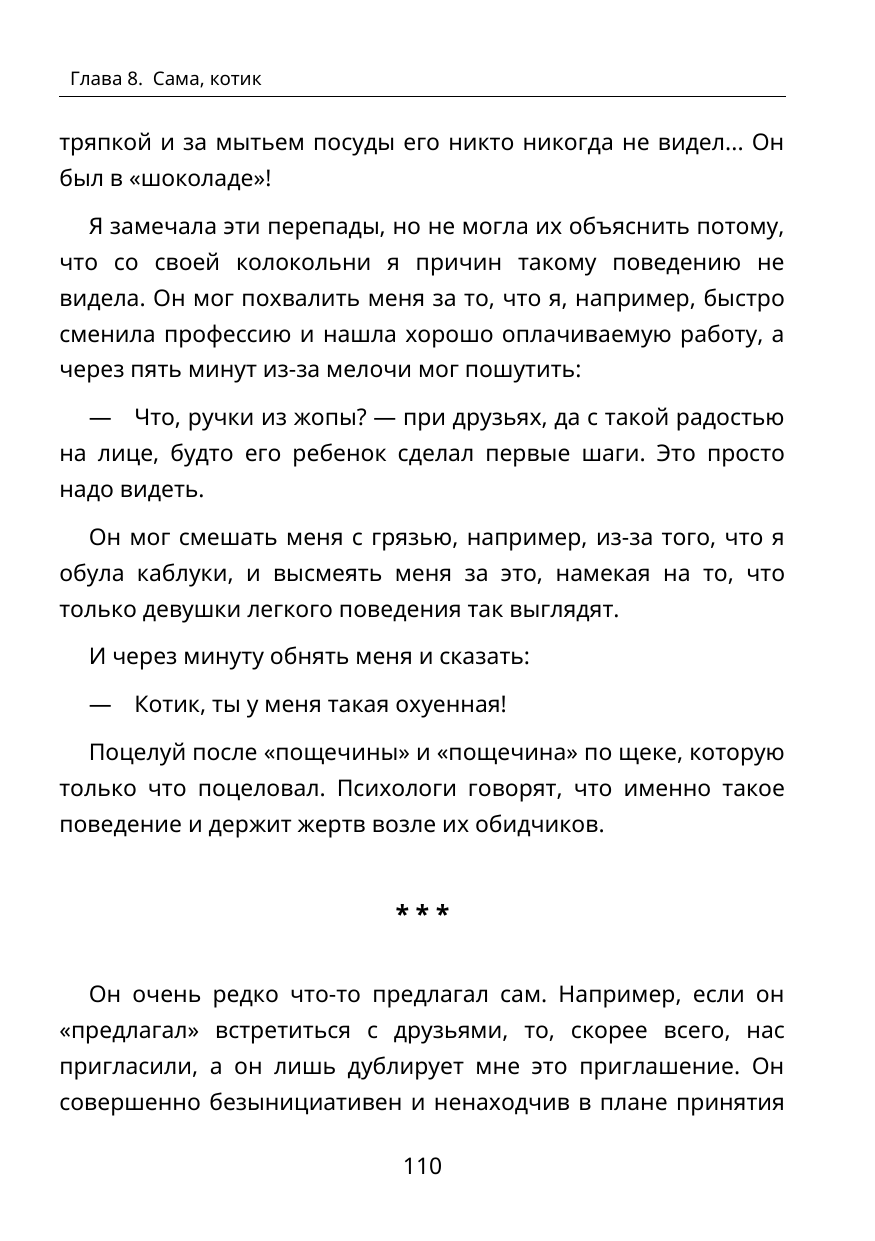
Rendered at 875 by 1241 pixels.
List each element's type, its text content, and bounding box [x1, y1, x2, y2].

text Поцелуй после «пощечины» и «пощечина» по щеке, которую только что поцеловал. Психологи говорят, что именно такое поведение и держит жертв возле их обидчиков. [59, 736, 786, 839]
text И через минуту обнять меня и сказать: [59, 640, 786, 672]
text Он очень редко что-то предлагал сам. Например, если он «предлагал» встретиться с друзьями, то, скорее всего, нас пригласили, а он лишь дублирует мне это приглашение. Он совершенно безынициативен и ненаходчив в плане принятия [59, 978, 786, 1117]
subtitle * * * [59, 897, 786, 931]
text тряпкой и за мытьем посуды его никто никогда не видел... Он был в «шоколаде»! [59, 126, 786, 193]
list Что, ручки из жопы? — при друзьях, да с такой радостью на лице, будто его ребенок сделал первые шаги. Это просто надо видеть. [59, 401, 786, 504]
list Котик, ты у меня такая охуенная! [59, 688, 786, 719]
text Он мог смешать меня с грязью, например, из-за того, что я обула каблуки, и высмеять меня за это, намекая на то, что только девушки легкого поведения так выглядят. [59, 521, 786, 624]
text Я замечала эти перепады, но не могла их объяснить потому, что со своей колокольни я причин такому поведению не видела. Он мог похвалить меня за то, что я, например, быстро сменила профессию и нашла хорошо оплачиваемую работу, а через пять минут из-за мелочи мог пошутить: [59, 210, 786, 385]
